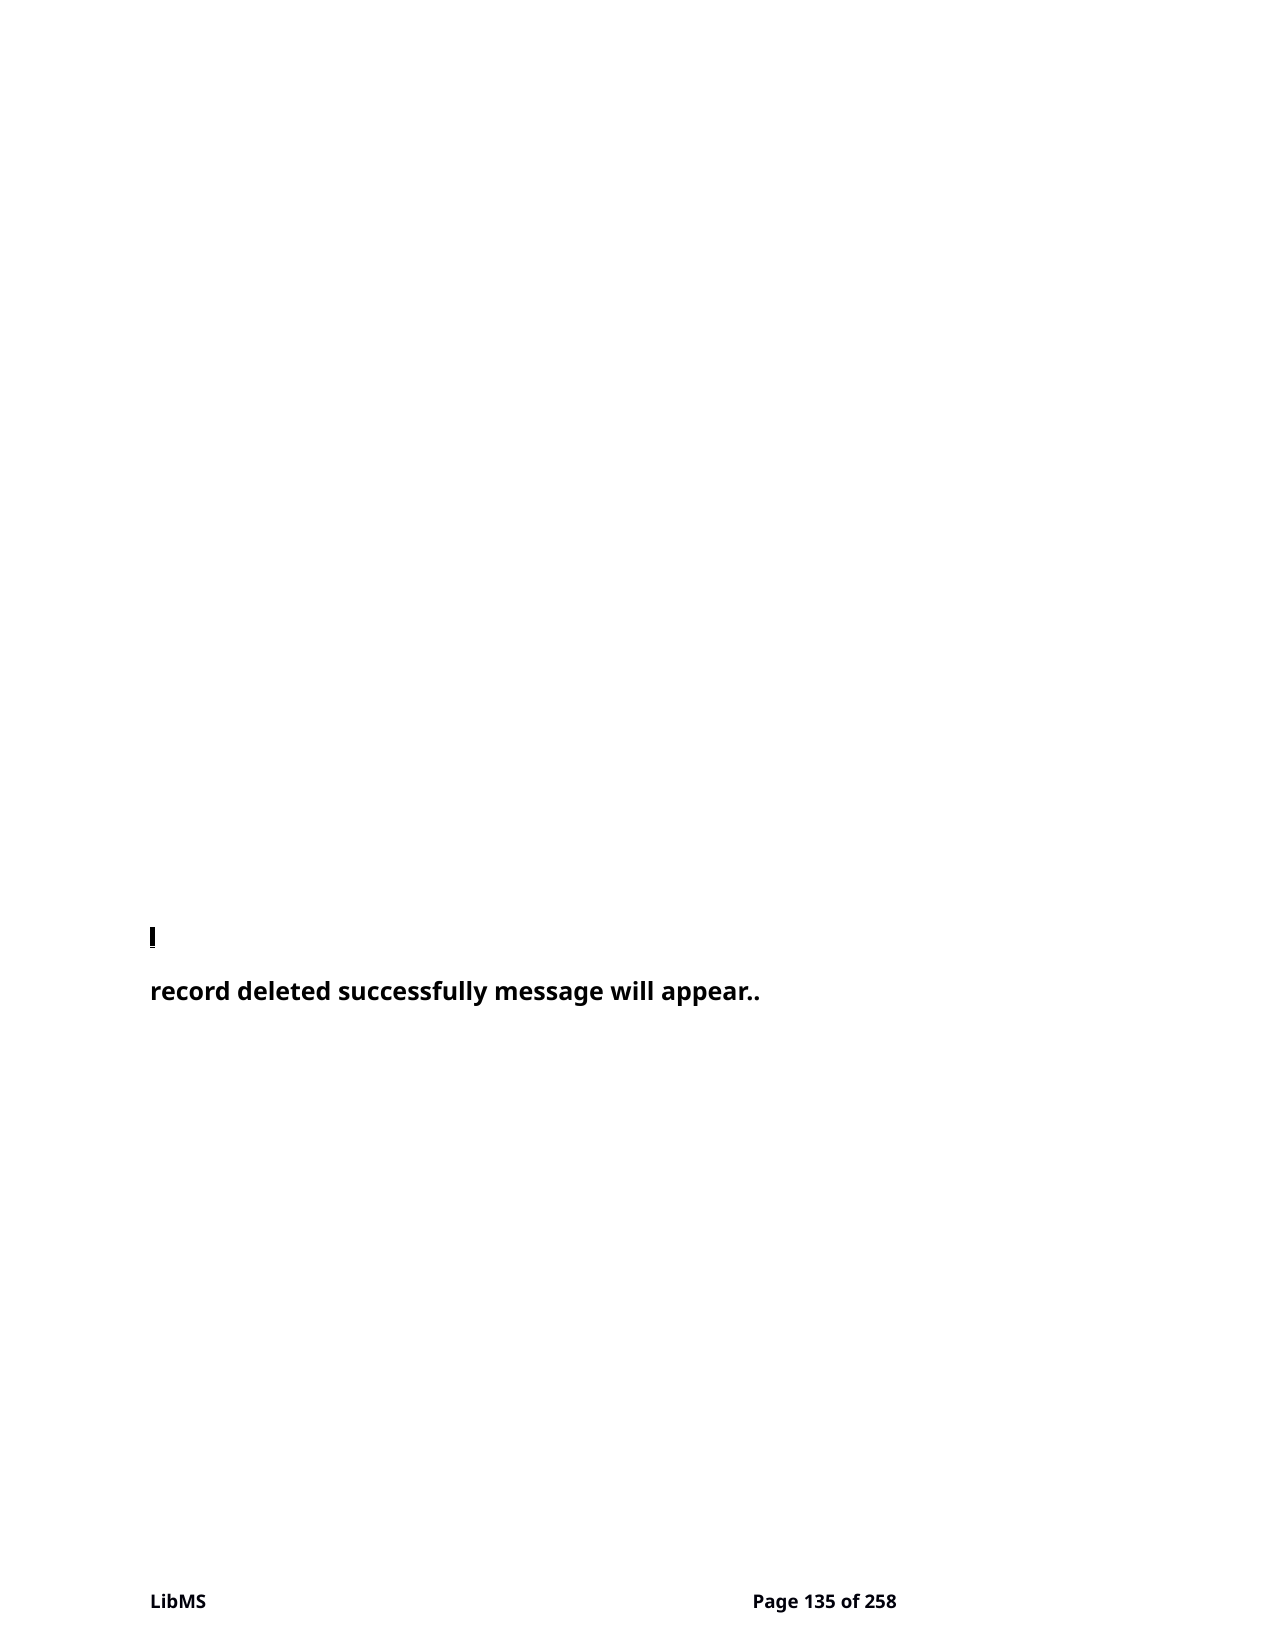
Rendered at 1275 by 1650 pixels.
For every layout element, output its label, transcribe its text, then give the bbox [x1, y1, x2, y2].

text record deleted successfully message will appear.. [150, 973, 1125, 1008]
